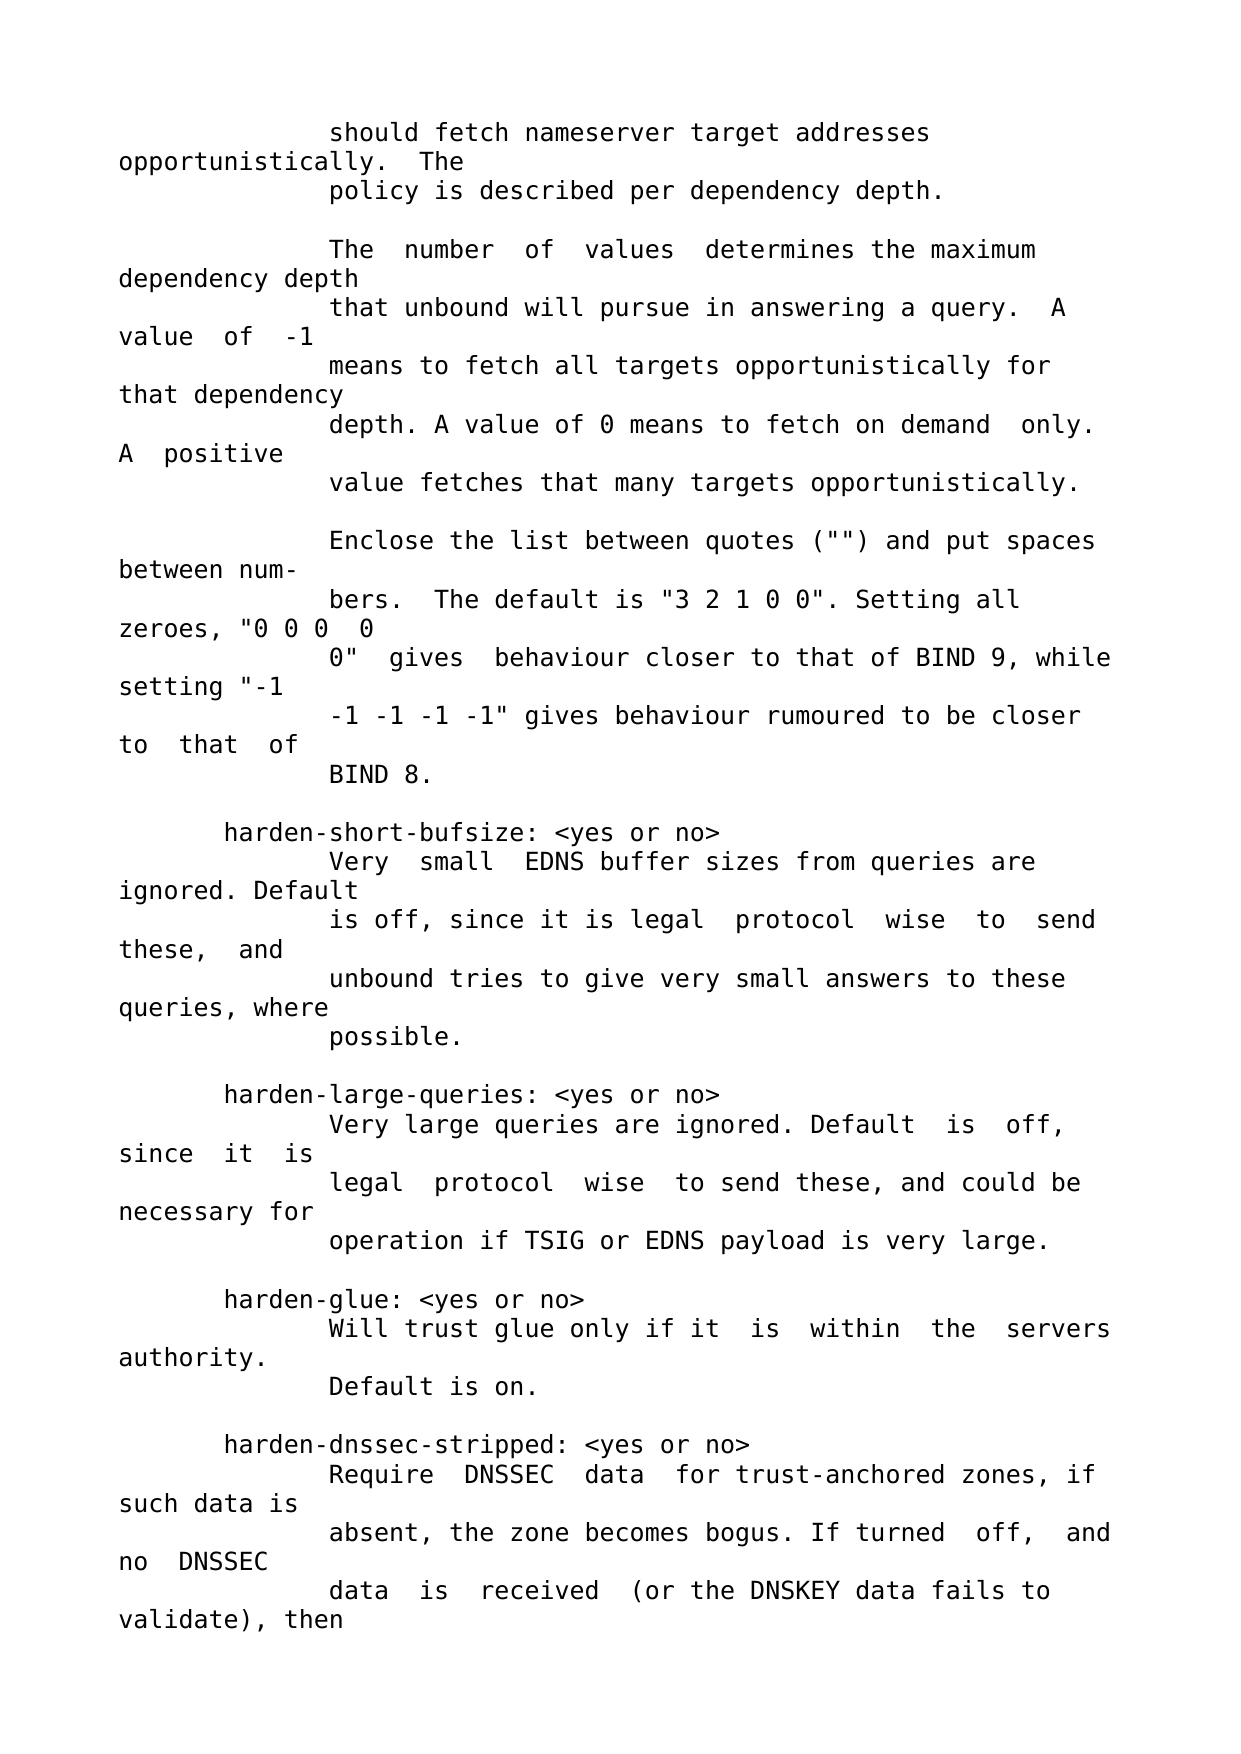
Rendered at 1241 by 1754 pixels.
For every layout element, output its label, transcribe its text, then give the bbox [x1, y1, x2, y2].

text should fetch nameserver target addresses opportunistically. The policy is described per dependency depth. The number of values determines the maximum dependency depth that unbound will pursue in answering a query. A value of -1 means to fetch all targets opportunistically for that dependency depth. A value of 0 means to fetch on demand only. A positive value fetches that many targets opportunistically. Enclose the list between quotes ("") and put spaces between num- bers. The default is "3 2 1 0 0". Setting all zeroes, "0 0 0 0 0" gives behaviour closer to that of BIND 9, while setting "-1 -1 -1 -1 -1" gives behaviour rumoured to be closer to that of BIND 8. harden-short-bufsize: <yes or no> Very small EDNS buffer sizes from queries are ignored. Default is off, since it is legal protocol wise to send these, and unbound tries to give very small answers to these queries, where possible. harden-large-queries: <yes or no> Very large queries are ignored. Default is off, since it is legal protocol wise to send these, and could be necessary for operation if TSIG or EDNS payload is very large. harden-glue: <yes or no> Will trust glue only if it is within the servers authority. Default is on. harden-dnssec-stripped: <yes or no> Require DNSSEC data for trust-anchored zones, if such data is absent, the zone becomes bogus. If turned off, and no DNSSEC data is received (or the DNSKEY data fails to validate), then [118, 118, 1122, 1635]
